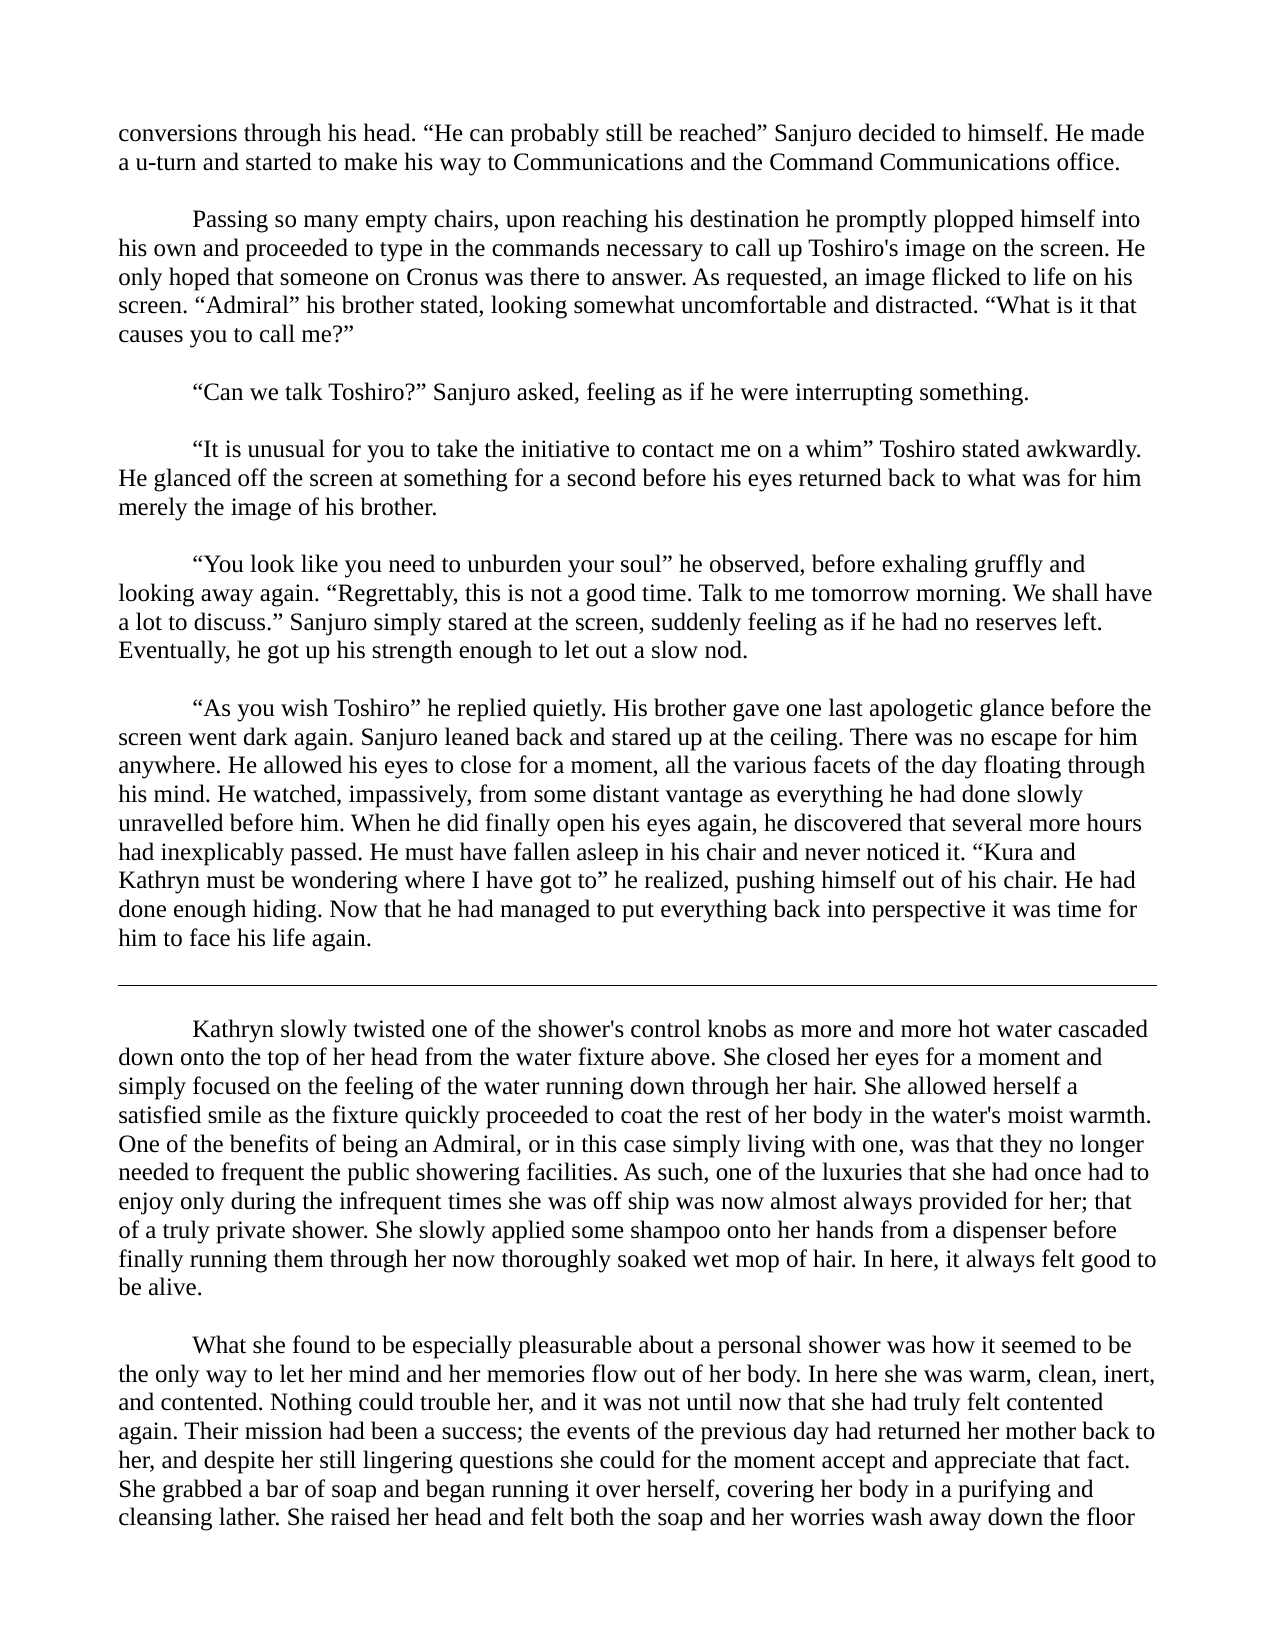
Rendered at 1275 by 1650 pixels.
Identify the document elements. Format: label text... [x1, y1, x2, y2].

text “You look like you need to unburden your soul” he observed, before exhaling gruffly and looking away again. “Regrettably, this is not a good time. Talk to me tomorrow morning. We shall have a lot to discuss.” Sanjuro simply stared at the screen, suddenly feeling as if he had no reserves left. Eventually, he got up his strength enough to let out a slow nod. [118, 549, 1157, 664]
text What she found to be especially pleasurable about a personal shower was how it seemed to be the only way to let her mind and her memories flow out of her body. In here she was warm, clean, inert, and contented. Nothing could trouble her, and it was not until now that she had truly felt contented again. Their mission had been a success; the events of the previous day had returned her mother back to her, and despite her still lingering questions she could for the moment accept and appreciate that fact. She grabbed a bar of soap and began running it over herself, covering her body in a purifying and cleansing lather. She raised her head and felt both the soap and her worries wash away down the floor [118, 1330, 1157, 1531]
text conversions through his head. “He can probably still be reached” Sanjuro decided to himself. He made a u-turn and started to make his way to Communications and the Command Communications office. [118, 118, 1157, 176]
text Kathryn slowly twisted one of the shower's control knobs as more and more hot water cascaded down onto the top of her head from the water fixture above. She closed her eyes for a moment and simply focused on the feeling of the water running down through her hair. She allowed herself a satisfied smile as the fixture quickly proceeded to coat the rest of her body in the water's moist warmth. One of the benefits of being an Admiral, or in this case simply living with one, was that they no longer needed to frequent the public showering facilities. As such, one of the luxuries that she had once had to enjoy only during the infrequent times she was off ship was now almost always provided for her; that of a truly private shower. She slowly applied some shampoo onto her hands from a dispenser before finally running them through her now thoroughly soaked wet mop of hair. In here, it always felt good to be alive. [118, 1014, 1157, 1301]
text “As you wish Toshiro” he replied quietly. His brother gave one last apologetic glance before the screen went dark again. Sanjuro leaned back and stared up at the ceiling. There was no escape for him anywhere. He allowed his eyes to close for a moment, all the various facets of the day floating through his mind. He watched, impassively, from some distant vantage as everything he had done slowly unravelled before him. When he did finally open his eyes again, he discovered that several more hours had inexplicably passed. He must have fallen asleep in his chair and never noticed it. “Kura and Kathryn must be wondering where I have got to” he realized, pushing himself out of his chair. He had done enough hiding. Now that he had managed to put everything back into perspective it was time for him to face his life again. [118, 693, 1157, 952]
text “Can we talk Toshiro?” Sanjuro asked, feeling as if he were interrupting something. [118, 377, 1157, 406]
text “It is unusual for you to take the initiative to contact me on a whim” Toshiro stated awkwardly. He glanced off the screen at something for a second before his eyes returned back to what was for him merely the image of his brother. [118, 434, 1157, 521]
text Passing so many empty chairs, upon reaching his destination he promptly plopped himself into his own and proceeded to type in the commands necessary to call up Toshiro's image on the screen. He only hoped that someone on Cronus was there to answer. As requested, an image flicked to life on his screen. “Admiral” his brother stated, looking somewhat uncomfortable and distracted. “What is it that causes you to call me?” [118, 204, 1157, 348]
